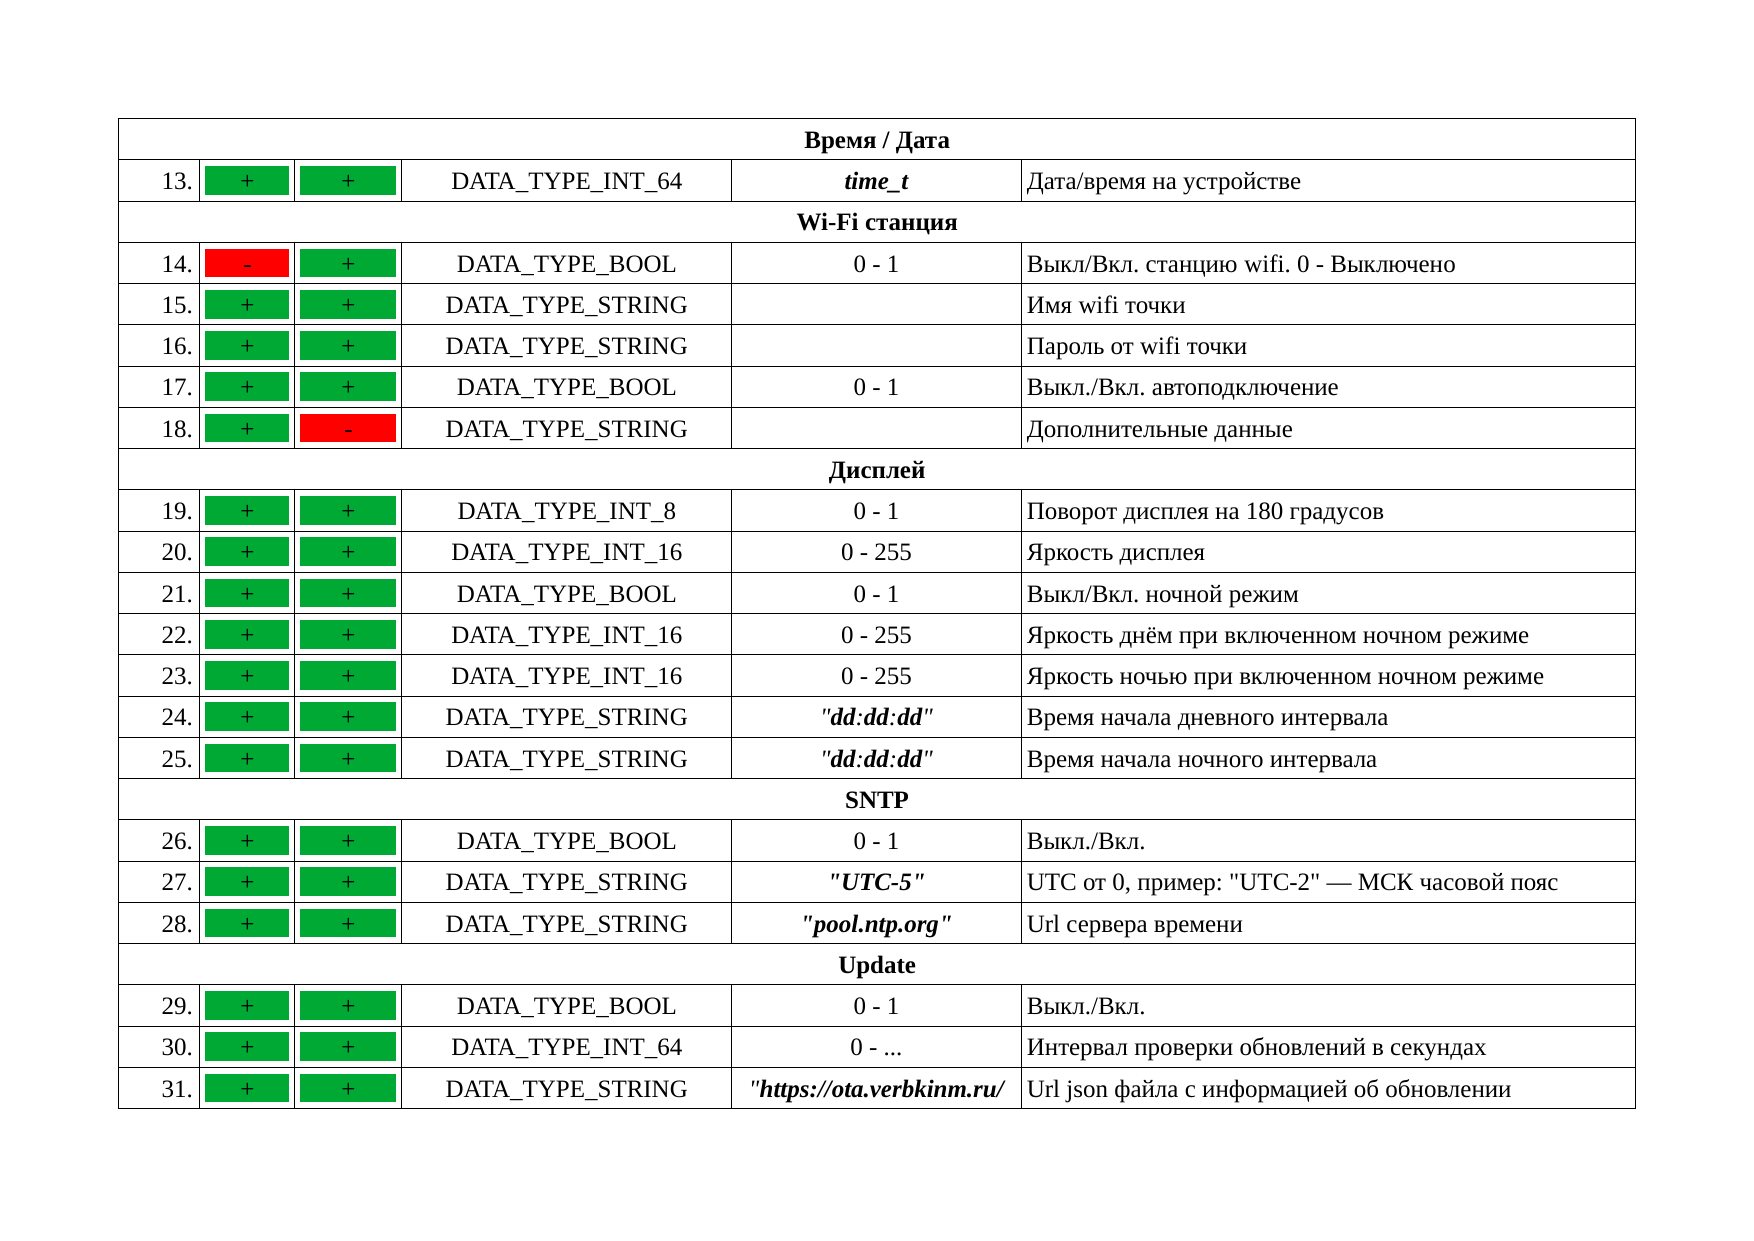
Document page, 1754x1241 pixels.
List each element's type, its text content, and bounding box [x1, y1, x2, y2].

table_cell [119, 614, 199, 654]
table_cell [119, 1027, 199, 1067]
table_cell + [200, 985, 294, 1026]
table_cell + [200, 160, 294, 201]
table_cell + [200, 697, 294, 737]
table_cell Выкл/Вкл. станцию wifi. 0 - Выключено [1022, 243, 1635, 283]
table_cell + [200, 325, 294, 366]
table_cell DATA_TYPE_STRING [402, 697, 731, 737]
table_cell DATA_TYPE_STRING [402, 1068, 731, 1108]
table_cell Яркость ночью при включенном ночном режиме [1022, 655, 1635, 696]
table_cell + [200, 408, 294, 448]
table_cell [119, 738, 199, 778]
table_cell [119, 367, 199, 407]
table_cell "https://ota.verbkinm.ru/ [732, 1068, 1021, 1108]
table_cell DATA_TYPE_INT_16 [402, 532, 731, 572]
table_cell + [200, 532, 294, 572]
table_cell + [200, 284, 294, 324]
table_cell + [295, 532, 401, 572]
table_cell Дата/время на устройстве [1022, 160, 1635, 201]
table_cell [119, 985, 199, 1026]
table_cell DATA_TYPE_STRING [402, 284, 731, 324]
table_cell - [295, 408, 401, 448]
table_cell time_t [732, 160, 1021, 201]
table_cell 0 - 1 [732, 985, 1021, 1026]
table_cell DATA_TYPE_INT_16 [402, 655, 731, 696]
table_cell + [295, 284, 401, 324]
table_cell + [295, 325, 401, 366]
table_cell 0 - 255 [732, 614, 1021, 654]
table_cell + [295, 903, 401, 943]
table_cell DATA_TYPE_BOOL [402, 573, 731, 613]
table_cell Wi-Fi станция [119, 202, 1635, 242]
table_cell Выкл./Вкл. автоподключение [1022, 367, 1635, 407]
table_cell 0 - 1 [732, 243, 1021, 283]
table_cell + [200, 738, 294, 778]
table_cell + [295, 738, 401, 778]
table_cell Яркость дисплея [1022, 532, 1635, 572]
table_cell + [200, 573, 294, 613]
table_cell DATA_TYPE_STRING [402, 903, 731, 943]
table_cell DATA_TYPE_STRING [402, 862, 731, 902]
table_cell Дисплей [119, 449, 1635, 489]
table_cell + [295, 573, 401, 613]
table_cell + [295, 614, 401, 654]
table_cell Update [119, 944, 1635, 984]
table_cell DATA_TYPE_INT_16 [402, 614, 731, 654]
table_cell DATA_TYPE_STRING [402, 738, 731, 778]
table_cell + [200, 367, 294, 407]
table_cell + [295, 490, 401, 531]
table_cell DATA_TYPE_INT_64 [402, 1027, 731, 1067]
table_cell [119, 862, 199, 902]
table_cell [119, 243, 199, 283]
table_cell + [200, 1068, 294, 1108]
table_cell [119, 325, 199, 366]
table_cell DATA_TYPE_BOOL [402, 820, 731, 861]
table_cell [732, 284, 1021, 324]
table_cell + [295, 1027, 401, 1067]
table_cell + [200, 614, 294, 654]
table_cell Время / Дата [119, 119, 1635, 159]
table_cell + [200, 862, 294, 902]
table_cell + [295, 820, 401, 861]
table_cell 0 - 1 [732, 820, 1021, 861]
table_cell 0 - ... [732, 1027, 1021, 1067]
table_cell + [295, 862, 401, 902]
table_cell DATA_TYPE_BOOL [402, 367, 731, 407]
table_cell 0 - 255 [732, 655, 1021, 696]
table_cell + [200, 1027, 294, 1067]
table_cell "UTC-5" [732, 862, 1021, 902]
table_cell + [295, 985, 401, 1026]
table_cell + [295, 160, 401, 201]
table_cell Имя wifi точки [1022, 284, 1635, 324]
table_cell UTC от 0, пример: "UTC-2" — МСК часовой пояс [1022, 862, 1635, 902]
table_cell [119, 284, 199, 324]
table_cell "pool.ntp.org" [732, 903, 1021, 943]
table_cell + [295, 697, 401, 737]
table_cell [732, 408, 1021, 448]
table_cell + [200, 490, 294, 531]
table_cell DATA_TYPE_STRING [402, 325, 731, 366]
table_cell [119, 697, 199, 737]
table_cell Дополнительные данные [1022, 408, 1635, 448]
table_cell 0 - 255 [732, 532, 1021, 572]
table_cell Яркость днём при включенном ночном режиме [1022, 614, 1635, 654]
table_cell Время начала дневного интервала [1022, 697, 1635, 737]
table_cell Поворот дисплея на 180 градусов [1022, 490, 1635, 531]
table_cell [119, 1068, 199, 1108]
table_cell + [295, 243, 401, 283]
table_cell [119, 903, 199, 943]
table_cell Url json файла с информацией об обновлении [1022, 1068, 1635, 1108]
table_cell [119, 820, 199, 861]
table_cell DATA_TYPE_INT_64 [402, 160, 731, 201]
table_cell 0 - 1 [732, 573, 1021, 613]
table_cell [119, 573, 199, 613]
table_cell + [200, 903, 294, 943]
table_cell [119, 408, 199, 448]
table_cell DATA_TYPE_BOOL [402, 243, 731, 283]
table_cell Пароль от wifi точки [1022, 325, 1635, 366]
table_cell + [295, 1068, 401, 1108]
table_cell DATA_TYPE_BOOL [402, 985, 731, 1026]
table_cell 0 - 1 [732, 367, 1021, 407]
table_cell Время начала ночного интервала [1022, 738, 1635, 778]
table_cell Выкл./Вкл. [1022, 820, 1635, 861]
table_cell "dd:dd:dd" [732, 738, 1021, 778]
table_cell + [295, 655, 401, 696]
table_cell [732, 325, 1021, 366]
table_cell Интервал проверки обновлений в секундах [1022, 1027, 1635, 1067]
table_cell Url сервера времени [1022, 903, 1635, 943]
table_cell DATA_TYPE_STRING [402, 408, 731, 448]
table_cell "dd:dd:dd" [732, 697, 1021, 737]
table_cell + [200, 655, 294, 696]
table_cell 0 - 1 [732, 490, 1021, 531]
table_cell + [200, 820, 294, 861]
table_cell + [295, 367, 401, 407]
table_cell SNTP [119, 779, 1635, 819]
table_cell DATA_TYPE_INT_8 [402, 490, 731, 531]
table_cell [119, 160, 199, 201]
table_cell - [200, 243, 294, 283]
table_cell [119, 655, 199, 696]
table_cell Выкл/Вкл. ночной режим [1022, 573, 1635, 613]
table_cell [119, 532, 199, 572]
table_cell [119, 490, 199, 531]
table_cell Выкл./Вкл. [1022, 985, 1635, 1026]
